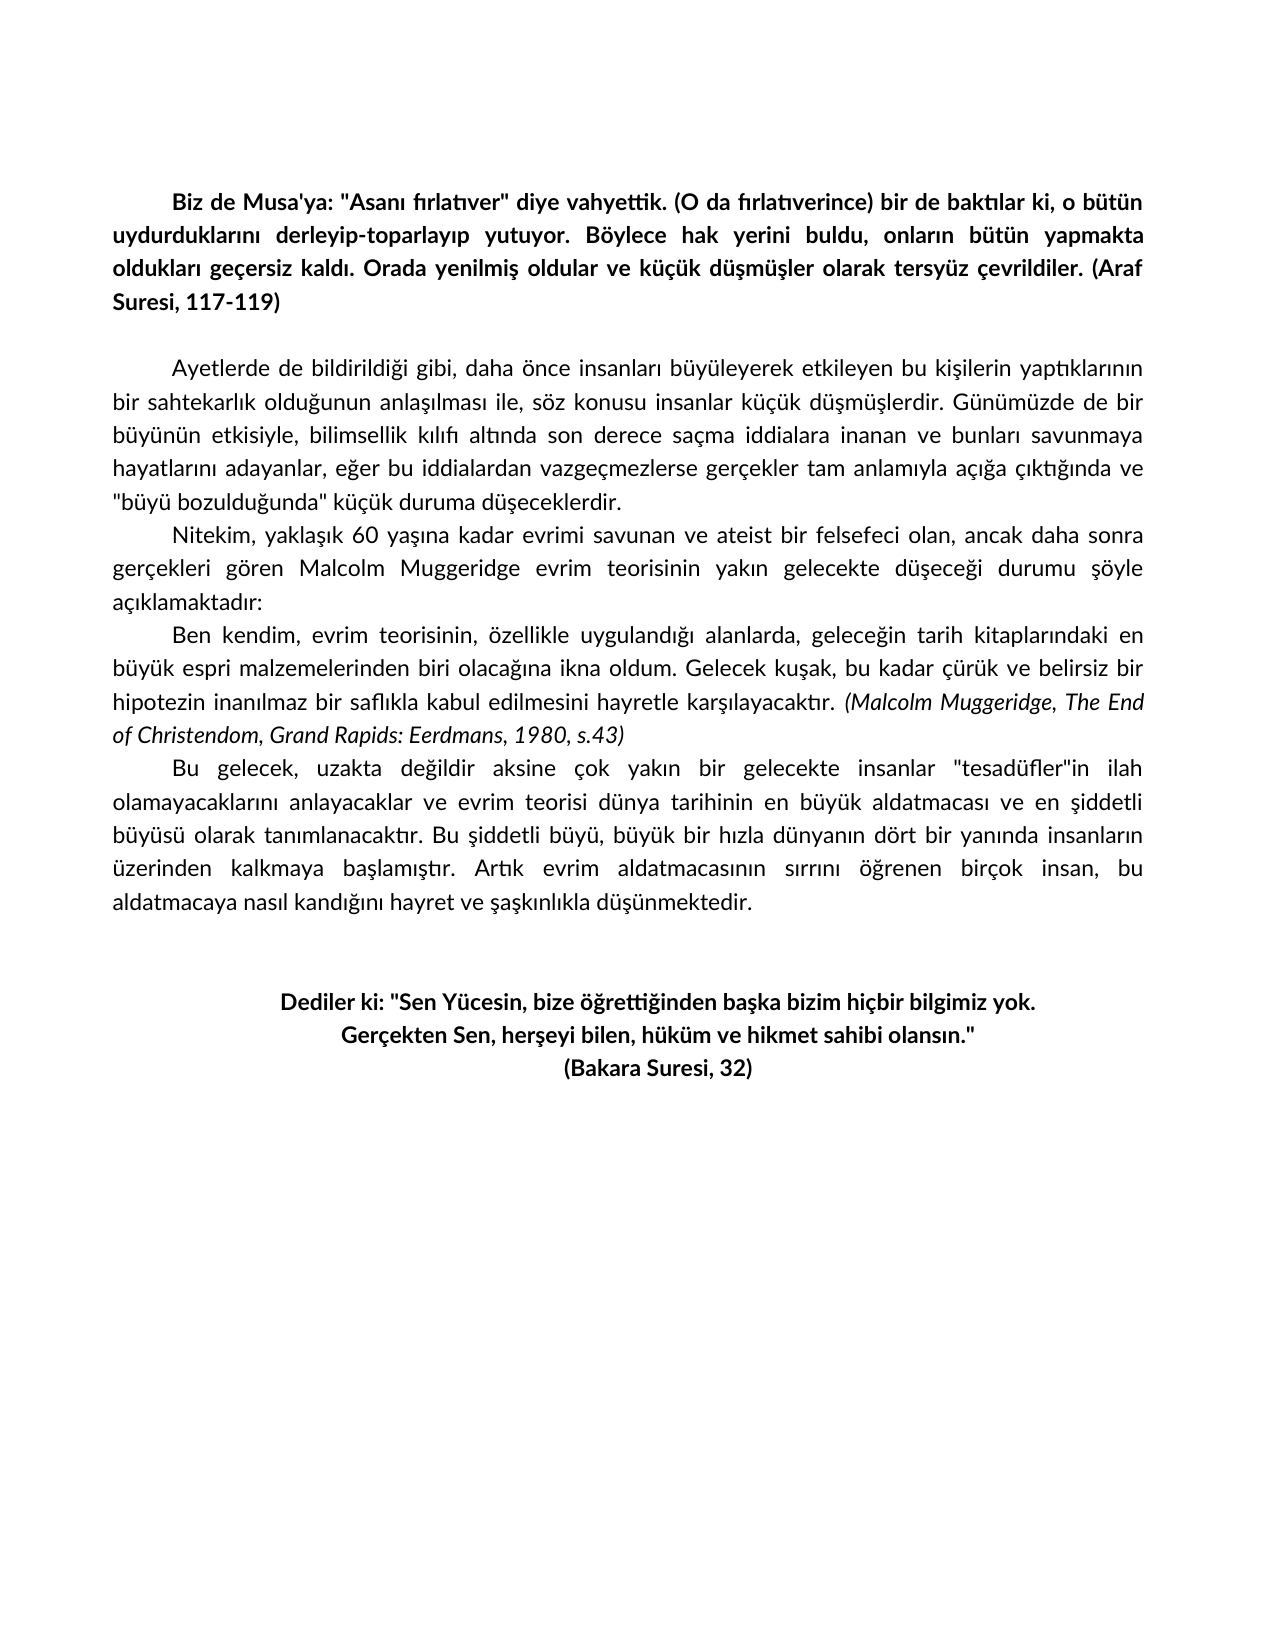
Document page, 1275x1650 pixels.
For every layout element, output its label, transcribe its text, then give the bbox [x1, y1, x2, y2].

text Dediler ki: "Sen Yücesin, bize öğrettiğinden başka bizim hiçbir bilgimiz yok. [112, 983, 1145, 1017]
text Biz de Musa'ya: "Asanı fırlatıver" diye vahyettik. (O da fırlatıverince) bir de baktılar ki, o bütün uydurduklarını derleyip-toparlayıp yutuyor. Böylece hak yerini buldu, onların bütün yapmakta oldukları geçersiz kaldı. Orada yenilmiş oldular ve küçük düşmüşler olarak tersyüz çevrildiler. (Araf Suresi, 117-119) [112, 183, 1145, 317]
text Ben kendim, evrim teorisinin, özellikle uygulandığı alanlarda, geleceğin tarih kitaplarındaki en büyük espri malzemelerinden biri olacağına ikna oldum. Gelecek kuşak, bu kadar çürük ve belirsiz bir hipotezin inanılmaz bir saflıkla kabul edilmesini hayretle karşılayacaktır. (Malcolm Muggeridge, The End of Christendom, Grand Rapids: Eerdmans, 1980, s.43) [112, 617, 1145, 750]
text Nitekim, yaklaşık 60 yaşına kadar evrimi savunan ve ateist bir felsefeci olan, ancak daha sonra gerçekleri gören Malcolm Muggeridge evrim teorisinin yakın gelecekte düşeceği durumu şöyle açıklamaktadır: [112, 517, 1145, 617]
text Ayetlerde de bildirildiği gibi, daha önce insanları büyüleyerek etkileyen bu kişilerin yaptıklarının bir sahtekarlık olduğunun anlaşılması ile, söz konusu insanlar küçük düşmüşlerdir. Günümüzde de bir büyünün etkisiyle, bilimsellik kılıfı altında son derece saçma iddialara inanan ve bunları savunmaya hayatlarını adayanlar, eğer bu iddialardan vazgeçmezlerse gerçekler tam anlamıyla açığa çıktığında ve "büyü bozulduğunda" küçük duruma düşeceklerdir. [112, 350, 1145, 517]
text Bu gelecek, uzakta değildir aksine çok yakın bir gelecekte insanlar "tesadüfler"in ilah olamayacaklarını anlayacaklar ve evrim teorisi dünya tarihinin en büyük aldatmacası ve en şiddetli büyüsü olarak tanımlanacaktır. Bu şiddetli büyü, büyük bir hızla dünyanın dört bir yanında insanların üzerinden kalkmaya başlamıştır. Artık evrim aldatmacasının sırrını öğrenen birçok insan, bu aldatmacaya nasıl kandığını hayret ve şaşkınlıkla düşünmektedir. [112, 750, 1145, 917]
text Gerçekten Sen, herşeyi bilen, hüküm ve hikmet sahibi olansın." [112, 1017, 1145, 1050]
text (Bakara Suresi, 32) [112, 1050, 1145, 1083]
